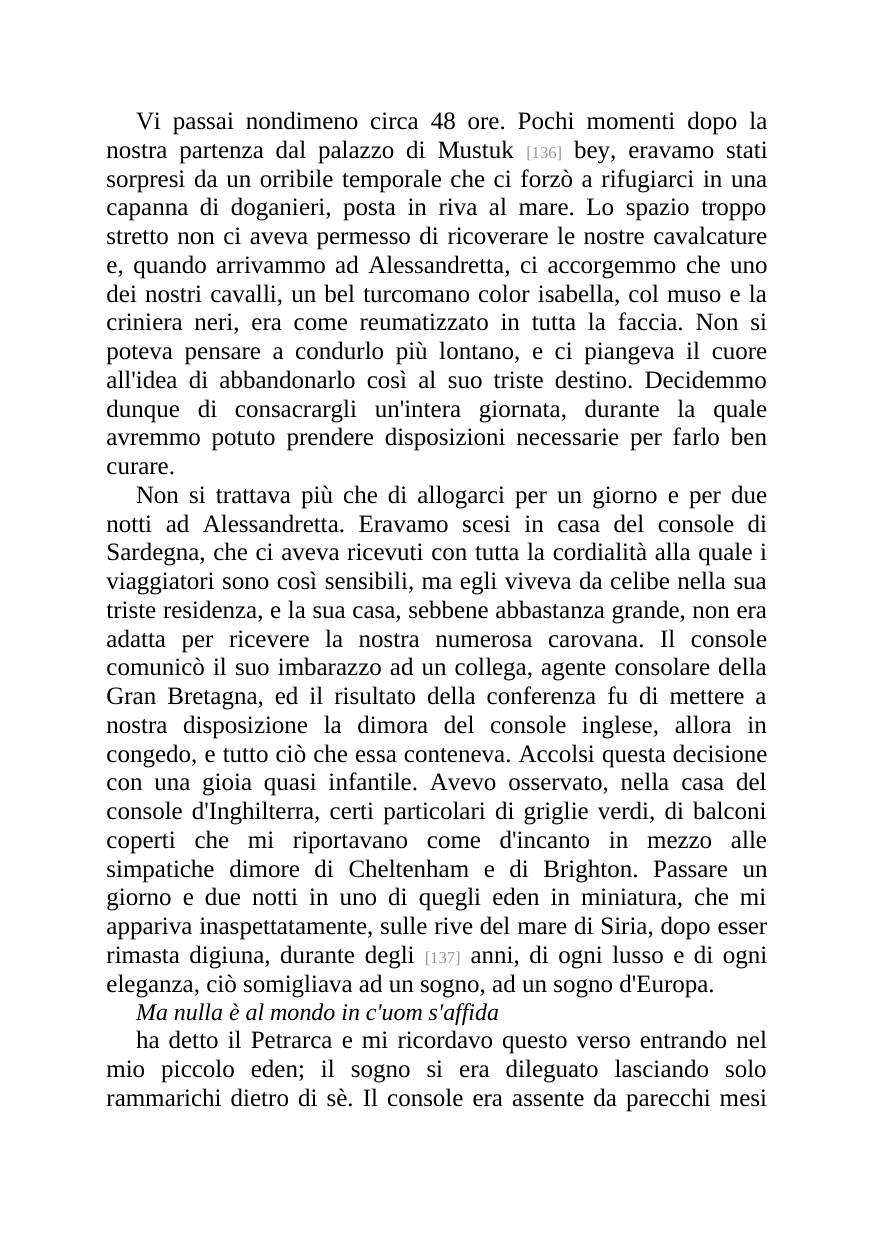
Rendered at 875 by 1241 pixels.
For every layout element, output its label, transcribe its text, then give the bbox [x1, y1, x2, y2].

text Vi passai nondimeno circa 48 ore. Pochi momenti dopo la nostra partenza dal palazzo di Mustuk [136] bey, eravamo stati sorpresi da un orribile temporale che ci forzò a rifugiarci in una capanna di doganieri, posta in riva al mare. Lo spazio troppo stretto non ci aveva permesso di ricoverare le nostre cavalcature e, quando arrivammo ad Alessandretta, ci accorgemmo che uno dei nostri cavalli, un bel turcomano color isabella, col muso e la criniera neri, era come reumatizzato in tutta la faccia. Non si poteva pensare a condurlo più lontano, e ci piangeva il cuore all'idea di abbandonarlo così al suo triste destino. Decidemmo dunque di consacrargli un'intera giornata, durante la quale avremmo potuto prendere disposizioni necessarie per farlo ben curare. [106, 106, 768, 480]
text Non si trattava più che di allogarci per un giorno e per due notti ad Alessandretta. Eravamo scesi in casa del console di Sardegna, che ci aveva ricevuti con tutta la cordialità alla quale i viaggiatori sono così sensibili, ma egli viveva da celibe nella sua triste residenza, e la sua casa, sebbene abbastanza grande, non era adatta per ricevere la nostra numerosa carovana. Il console comunicò il suo imbarazzo ad un collega, agente consolare della Gran Bretagna, ed il risultato della conferenza fu di mettere a nostra disposizione la dimora del console inglese, allora in congedo, e tutto ciò che essa conteneva. Accolsi questa decisione con una gioia quasi infantile. Avevo osservato, nella casa del console d'Inghilterra, certi particolari di griglie verdi, di balconi coperti che mi riportavano come d'incanto in mezzo alle simpatiche dimore di Cheltenham e di Brighton. Passare un giorno e due notti in uno di quegli eden in miniatura, che mi appariva inaspettatamente, sulle rive del mare di Siria, dopo esser rimasta digiuna, durante degli [137] anni, di ogni lusso e di ogni eleganza, ciò somigliava ad un sogno, ad un sogno d'Europa. [106, 480, 768, 997]
text ha detto il Petrarca e mi ricordavo questo verso entrando nel mio piccolo eden; il sogno si era dileguato lasciando solo rammarichi dietro di sè. Il console era assente da parecchi mesi [106, 1025, 768, 1111]
text Ma nulla è al mondo in c'uom s'affida [106, 997, 768, 1025]
